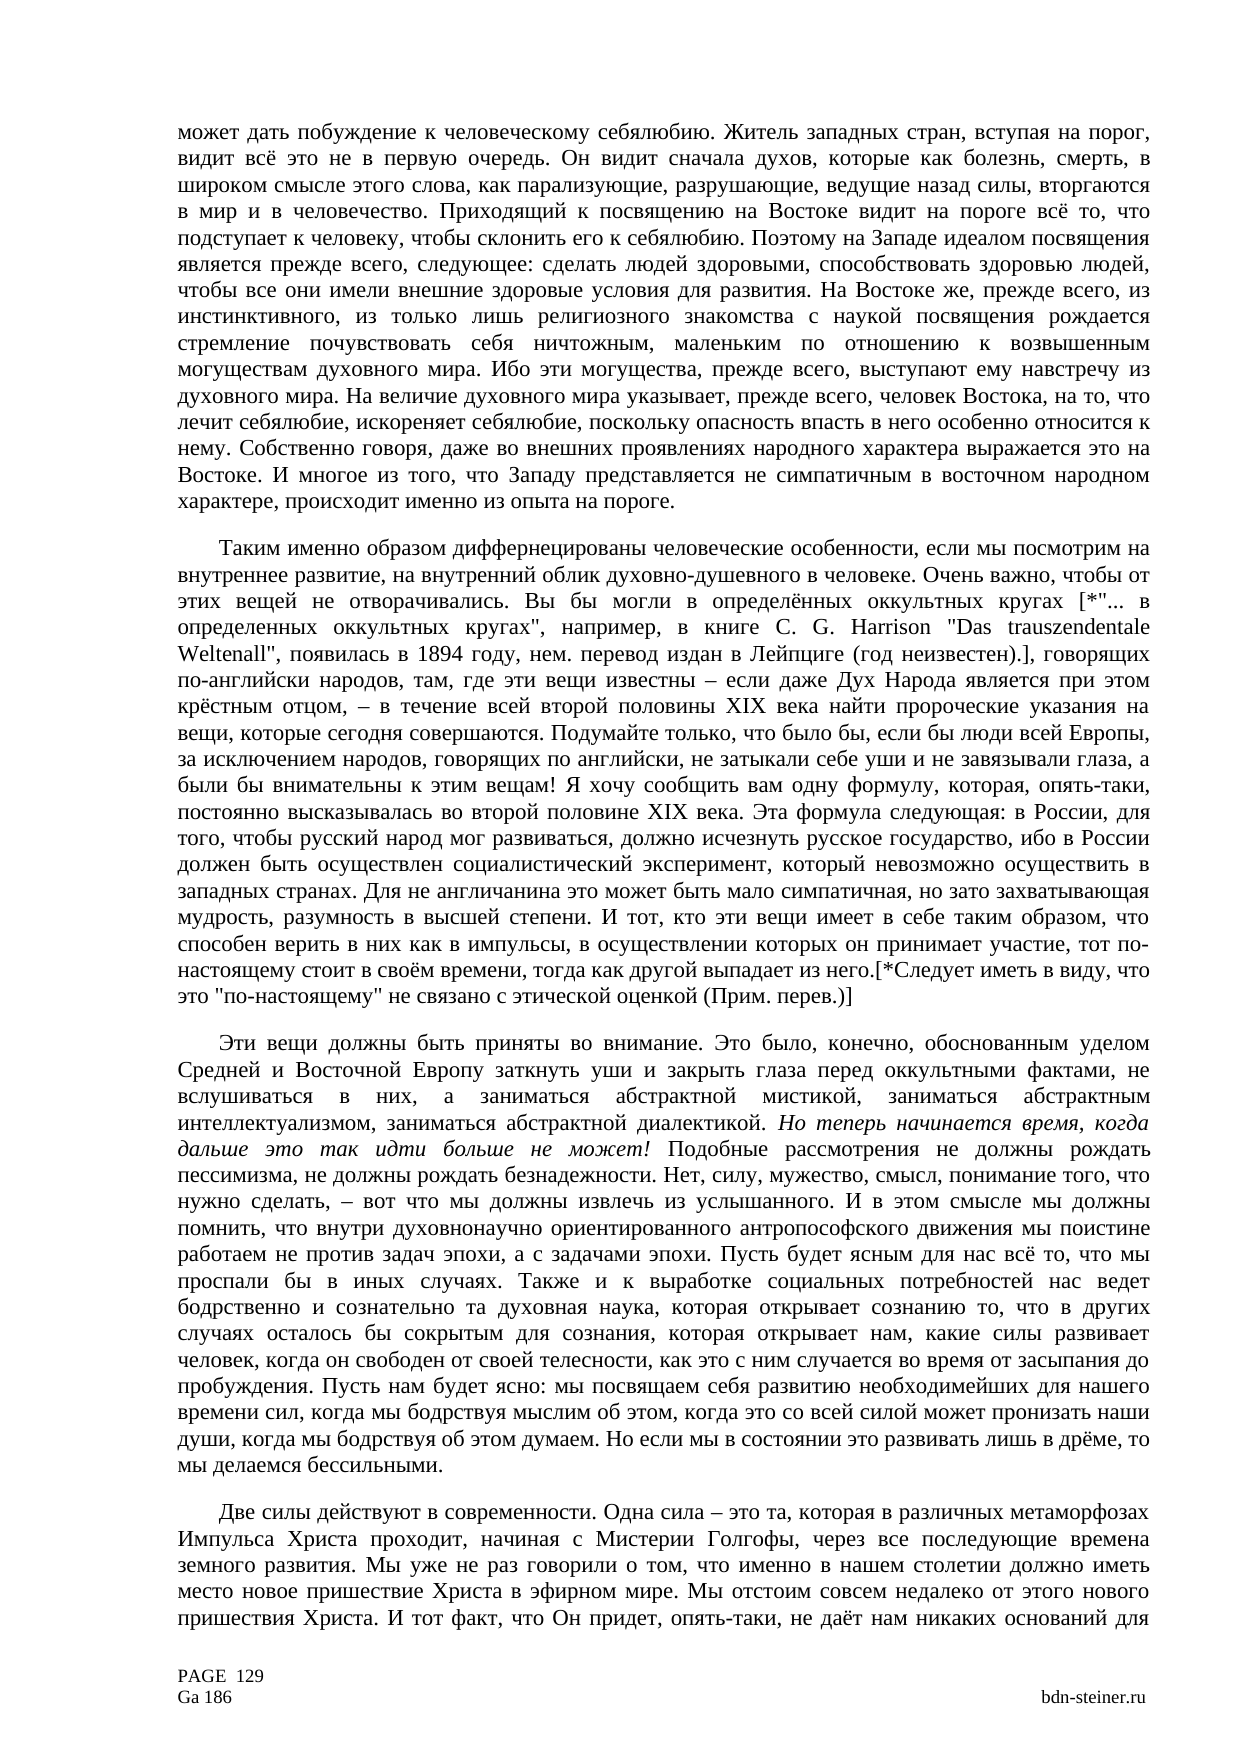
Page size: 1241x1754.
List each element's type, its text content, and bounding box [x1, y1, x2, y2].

text Таким именно образом диффернецированы человеческие особенности, если мы посмотрим на внутреннее развитие, на внутренний облик духовно-душевного в человеке. Очень важно, чтобы от этих вещей не отворачивались. Вы бы могли в определённых оккультных кругах [*"... в определенных оккультных кругах", например, в книге С. G. Harrison "Das trauszendentale Weltenall", появилась в 1894 году, нем. перевод издан в Лейпциге (год неизвестен).], говорящих по-английски народов, там, где эти вещи известны – если даже Дух Народа является при этом крёстным отцом, – в течение всей второй половины XIX века найти пророческие указания на вещи, которые сегодня совершаются. Подумайте только, что было бы, если бы люди всей Европы, за исключением народов, говорящих по английски, не затыкали себе уши и не завязывали глаза, а были бы внимательны к этим вещам! Я хочу сообщить вам одну формулу, которая, опять-таки, постоянно высказывалась во второй половине XIX века. Эта формула следующая: в России, для того, чтобы русский народ мог развиваться, должно исчезнуть русское государство, ибо в России должен быть осуществлен социалистический эксперимент, который невозможно осуществить в западных странах. Для не англичанина это может быть мало симпатичная, но зато захватывающая мудрость, разумность в высшей степени. И тот, кто эти вещи имеет в себе таким образом, что способен верить в них как в импульсы, в осуществлении которых он принимает участие, тот по-настоящему стоит в своём времени, тогда как другой выпадает из него.[*Следует иметь в виду, что это "по-настоящему" не связано с этической оценкой (Прим. перев.)] [177, 534, 1152, 1009]
text Две силы действуют в современности. Одна сила – это та, которая в различных метаморфозах Импульса Христа проходит, начиная с Мистерии Голгофы, через все последующие времена земного развития. Мы уже не раз говорили о том, что именно в нашем столетии должно иметь место новое пришествие Христа в эфирном мире. Мы отстоим совсем недалеко от этого нового пришествия Христа. И тот факт, что Он придет, опять-таки, не даёт нам никаких оснований для [177, 1498, 1152, 1630]
text может дать побуждение к человеческому себялюбию. Житель западных стран, вступая на порог, видит всё это не в первую очередь. Он видит сначала духов, которые как болезнь, смерть, в широком смысле этого слова, как парализующие, разрушающие, ведущие назад силы, вторгаются в мир и в человечество. Приходящий к посвящению на Востоке видит на пороге всё то, что подступает к человеку, чтобы склонить его к себялюбию. Поэтому на Западе идеалом посвящения является прежде всего, следующее: сделать людей здоровыми, способствовать здоровью людей, чтобы все они имели внешние здоровые условия для развития. На Востоке же, прежде всего, из инстинктивного, из только лишь религиозного знакомства с наукой посвящения рождается стремление почувствовать себя ничтожным, маленьким по отношению к возвышенным могуществам духовного мира. Ибо эти могущества, прежде всего, выступают ему навстречу из духовного мира. На величие духовного мира указывает, прежде всего, человек Востока, на то, что лечит себялюбие, искореняет себялюбие, поскольку опасность впасть в него особенно относится к нему. Собственно говоря, даже во внешних проявлениях народного характера выражается это на Востоке. И многое из того, что Западу представляется не симпатичным в восточном народном характере, происходит именно из опыта на пороге. [177, 118, 1152, 513]
text Эти вещи должны быть приняты во внимание. Это было, конечно, обоснованным уделом Средней и Восточной Европу заткнуть уши и закрыть глаза перед оккультными фактами, не вслушиваться в них, а заниматься абстрактной мистикой, заниматься абстрактным интеллектуализмом, заниматься абстрактной диалектикой. Но теперь начинается время, когда дальше это так идти больше не может! Подобные рассмотрения не должны рождать пессимизма, не должны рождать безнадежности. Нет, силу, мужество, смысл, понимание того, что нужно сделать, – вот что мы должны извлечь из услышанного. И в этом смысле мы должны помнить, что внутри духовнонаучно ориентированного антропософского движения мы поистине работаем не против задач эпохи, а с задачами эпохи. Пусть будет ясным для нас всё то, что мы проспали бы в иных случаях. Также и к выработке социальных потребностей нас ведет бодрственно и сознательно та духовная наука, которая открывает сознанию то, что в других случаях осталось бы сокрытым для сознания, которая открывает нам, какие силы развивает человек, когда он свободен от своей телесности, как это с ним случается во время от засыпания до пробуждения. Пусть нам будет ясно: мы посвящаем себя развитию необходимейших для нашего времени сил, когда мы бодрствуя мыслим об этом, когда это со всей силой может пронизать наши души, когда мы бодрствуя об этом думаем. Но если мы в состоянии это развивать лишь в дрёме, то мы делаемся бессильными. [177, 1029, 1152, 1477]
